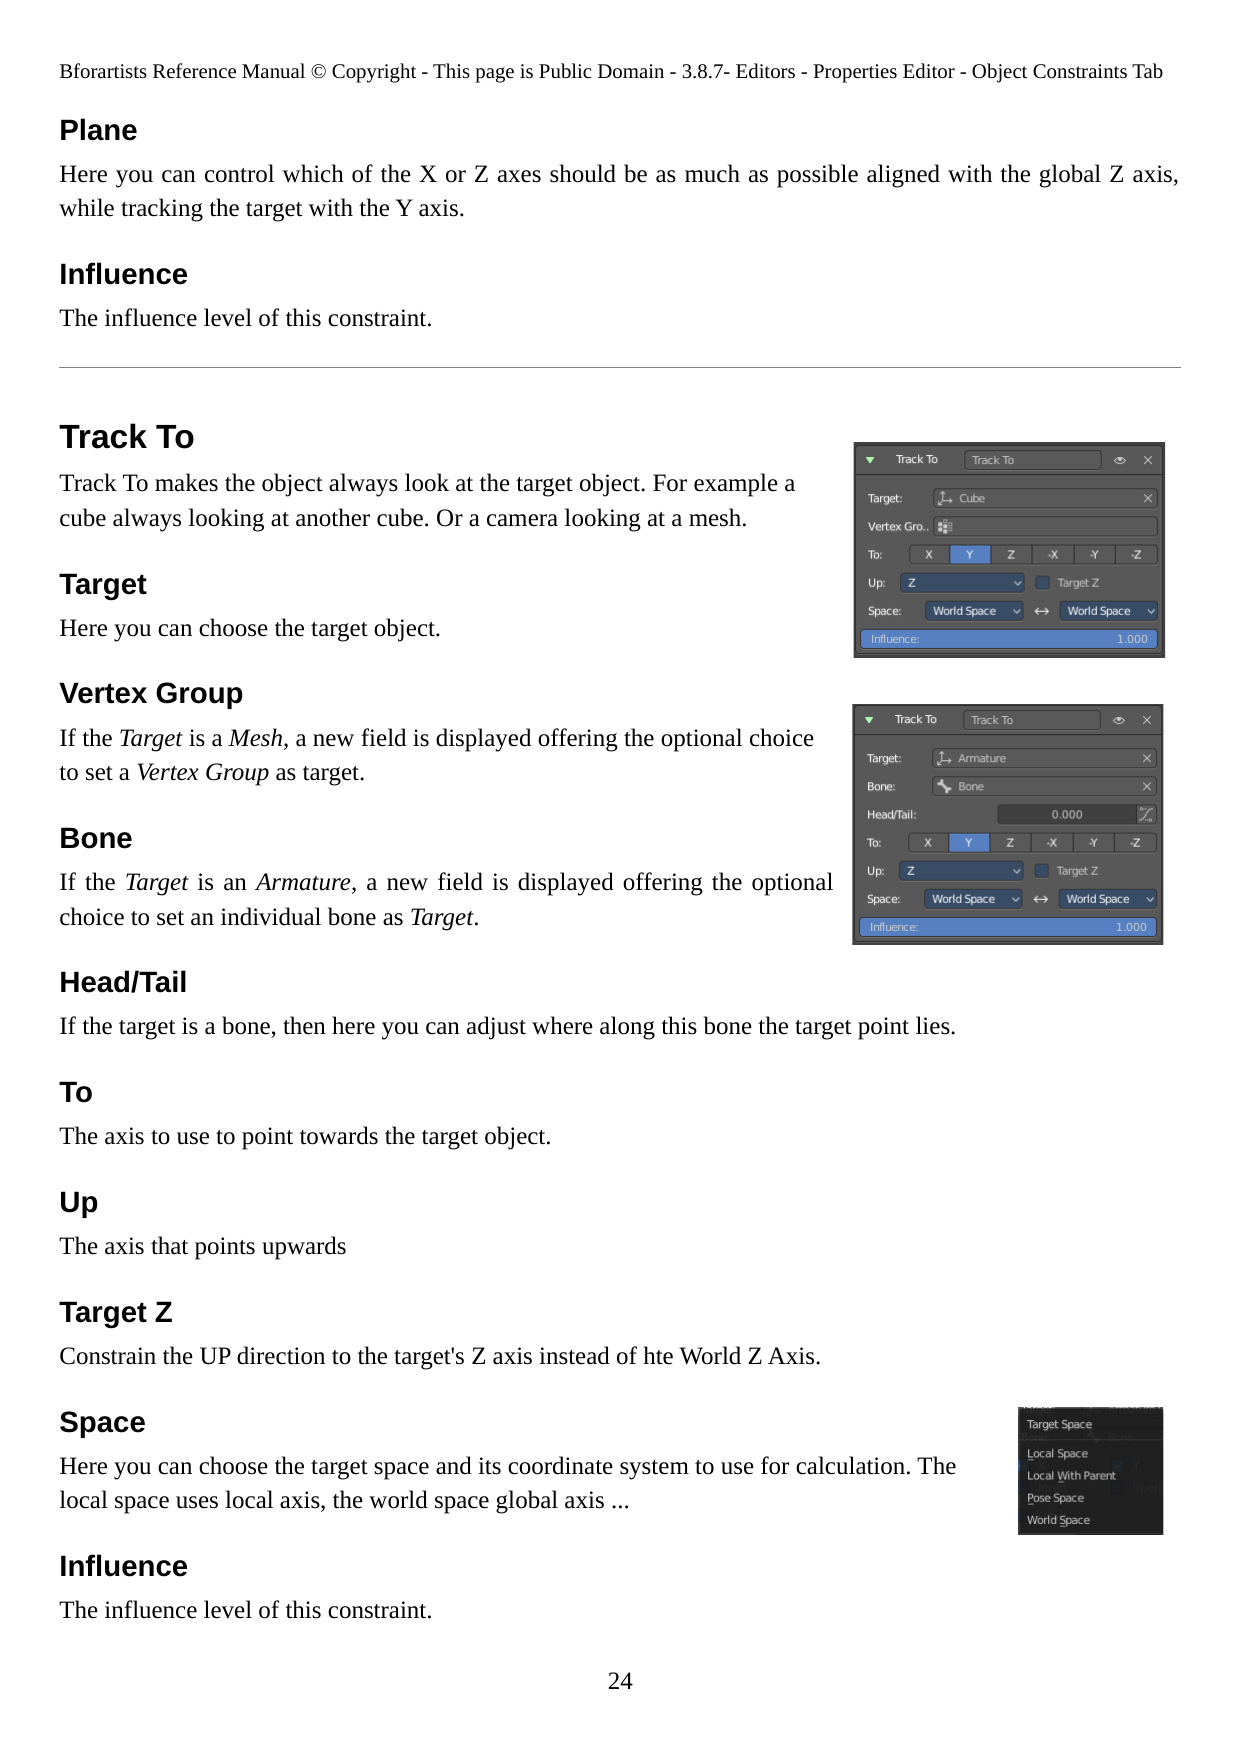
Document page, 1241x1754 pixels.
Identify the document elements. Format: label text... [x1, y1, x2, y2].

text Here you can control which of the X or Z axes should be as much as possible aligned with the global Z axis, while tracking the target with the Y axis. [59, 159, 1181, 222]
subtitle [1164, 821, 1181, 854]
text The influence level of this constraint. [59, 1595, 1181, 1624]
subtitle Influence [59, 257, 1181, 291]
subtitle Head/Tail [59, 965, 1181, 999]
text If the Target is an Armature, a new field is displayed offering the optional choice to set an individual bone as Target. [59, 867, 852, 930]
text The axis to use to point towards the target object. [59, 1121, 1181, 1150]
subtitle Space [59, 1405, 1181, 1438]
subtitle Bone [59, 821, 852, 854]
text The axis that points upwards [59, 1231, 1181, 1260]
text Here you can choose the target object. [59, 613, 853, 642]
subtitle Vertex Group [59, 676, 1181, 710]
subtitle [1166, 567, 1181, 600]
picture [852, 704, 1164, 945]
text Constrain the UP direction to the target's Z axis instead of hte World Z Axis. [59, 1341, 1181, 1370]
subtitle Plane [59, 113, 1181, 146]
picture [1018, 1407, 1164, 1535]
text Track To makes the object always look at the target object. For example a cube always looking at another cube. Or a camera looking at a mesh. [59, 468, 853, 532]
subtitle Target Z [59, 1295, 1181, 1329]
subtitle Track To [59, 417, 1181, 456]
text The influence level of this constraint. [59, 303, 1181, 332]
text If the Target is a Mesh, a new field is displayed offering the optional choice to set a Vertex Group as target. [59, 723, 852, 786]
subtitle Up [59, 1185, 1181, 1219]
text Here you can choose the target space and its coordinate system to use for calculation. The local space uses local axis, the world space global axis ... [59, 1451, 1018, 1514]
text If the target is a bone, then here you can adjust where along this bone the target point lies. [59, 1011, 1181, 1040]
subtitle Target [59, 567, 853, 600]
subtitle Influence [59, 1549, 1181, 1583]
subtitle To [59, 1075, 1181, 1109]
picture [853, 442, 1166, 658]
